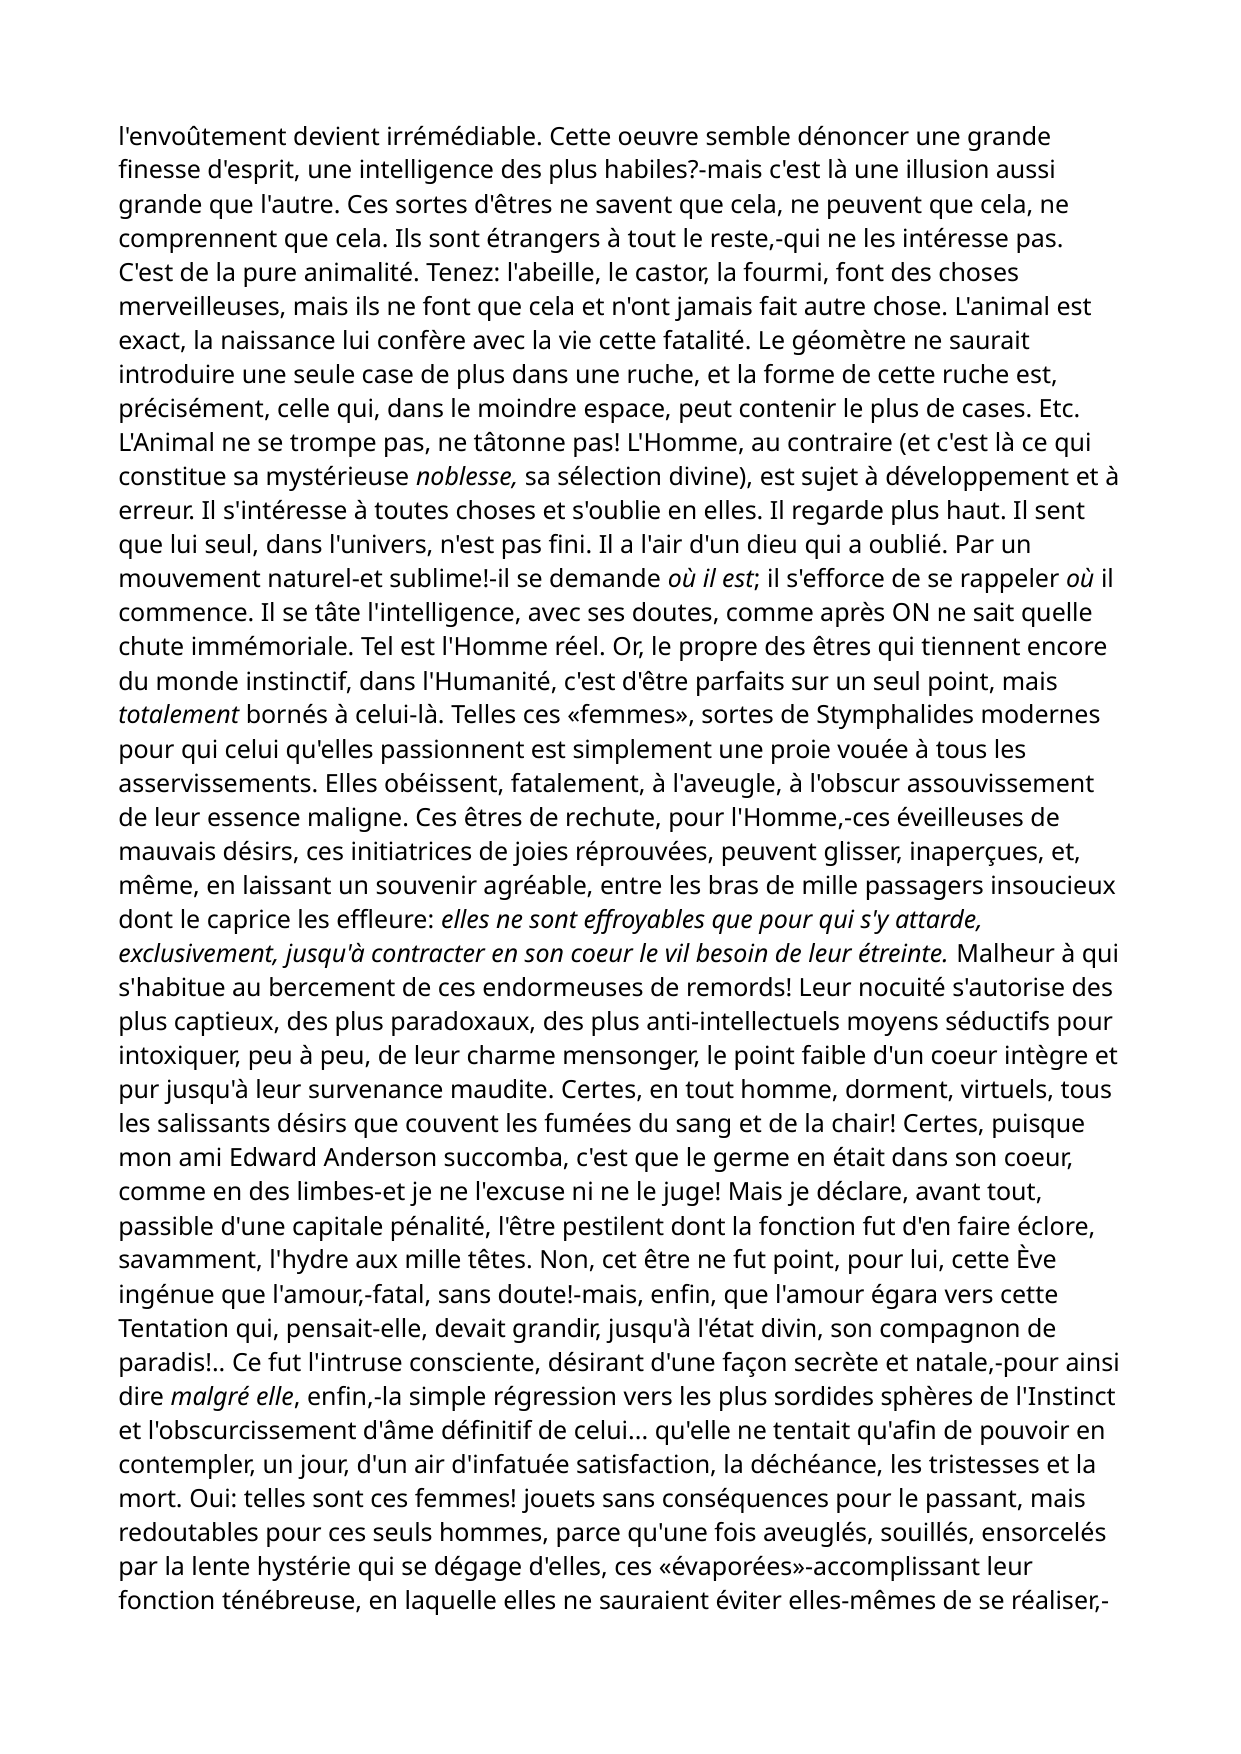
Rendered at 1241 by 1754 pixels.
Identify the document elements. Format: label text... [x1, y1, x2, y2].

text l'envoûtement devient irrémédiable. Cette oeuvre semble dénoncer une grande finesse d'esprit, une intelligence des plus habiles?-mais c'est là une illusion aussi grande que l'autre. Ces sortes d'êtres ne savent que cela, ne peuvent que cela, ne comprennent que cela. Ils sont étrangers à tout le reste,-qui ne les intéresse pas. C'est de la pure animalité. Tenez: l'abeille, le castor, la fourmi, font des choses merveilleuses, mais ils ne font que cela et n'ont jamais fait autre chose. L'animal est exact, la naissance lui confère avec la vie cette fatalité. Le géomètre ne saurait introduire une seule case de plus dans une ruche, et la forme de cette ruche est, précisément, celle qui, dans le moindre espace, peut contenir le plus de cases. Etc. L'Animal ne se trompe pas, ne tâtonne pas! L'Homme, au contraire (et c'est là ce qui constitue sa mystérieuse noblesse, sa sélection divine), est sujet à développement et à erreur. Il s'intéresse à toutes choses et s'oublie en elles. Il regarde plus haut. Il sent que lui seul, dans l'univers, n'est pas fini. Il a l'air d'un dieu qui a oublié. Par un mouvement naturel-et sublime!-il se demande où il est; il s'efforce de se rappeler où il commence. Il se tâte l'intelligence, avec ses doutes, comme après ON ne sait quelle chute immémoriale. Tel est l'Homme réel. Or, le propre des êtres qui tiennent encore du monde instinctif, dans l'Humanité, c'est d'être parfaits sur un seul point, mais totalement bornés à celui-là. Telles ces «femmes», sortes de Stymphalides modernes pour qui celui qu'elles passionnent est simplement une proie vouée à tous les asservissements. Elles obéissent, fatalement, à l'aveugle, à l'obscur assouvissement de leur essence maligne. Ces êtres de rechute, pour l'Homme,-ces éveilleuses de mauvais désirs, ces initiatrices de joies réprouvées, peuvent glisser, inaperçues, et, même, en laissant un souvenir agréable, entre les bras de mille passagers insoucieux dont le caprice les effleure: elles ne sont effroyables que pour qui s'y attarde, exclusivement, jusqu'à contracter en son coeur le vil besoin de leur étreinte. Malheur à qui s'habitue au bercement de ces endormeuses de remords! Leur nocuité s'autorise des plus captieux, des plus paradoxaux, des plus anti-intellectuels moyens séductifs pour intoxiquer, peu à peu, de leur charme mensonger, le point faible d'un coeur intègre et pur jusqu'à leur survenance maudite. Certes, en tout homme, dorment, virtuels, tous les salissants désirs que couvent les fumées du sang et de la chair! Certes, puisque mon ami Edward Anderson succomba, c'est que le germe en était dans son coeur, comme en des limbes-et je ne l'excuse ni ne le juge! Mais je déclare, avant tout, passible d'une capitale pénalité, l'être pestilent dont la fonction fut d'en faire éclore, savamment, l'hydre aux mille têtes. Non, cet être ne fut point, pour lui, cette Ève ingénue que l'amour,-fatal, sans doute!-mais, enfin, que l'amour égara vers cette Tentation qui, pensait-elle, devait grandir, jusqu'à l'état divin, son compagnon de paradis!.. Ce fut l'intruse consciente, désirant d'une façon secrète et natale,-pour ainsi dire malgré elle, enfin,-la simple régression vers les plus sordides sphères de l'Instinct et l'obscurcissement d'âme définitif de celui... qu'elle ne tentait qu'afin de pouvoir en contempler, un jour, d'un air d'infatuée satisfaction, la déchéance, les tristesses et la mort. Oui: telles sont ces femmes! jouets sans conséquences pour le passant, mais redoutables pour ces seuls hommes, parce qu'une fois aveuglés, souillés, ensorcelés par la lente hystérie qui se dégage d'elles, ces «évaporées»-accomplissant leur fonction ténébreuse, en laquelle elles ne sauraient éviter elles-mêmes de se réaliser,- [118, 118, 1122, 1617]
